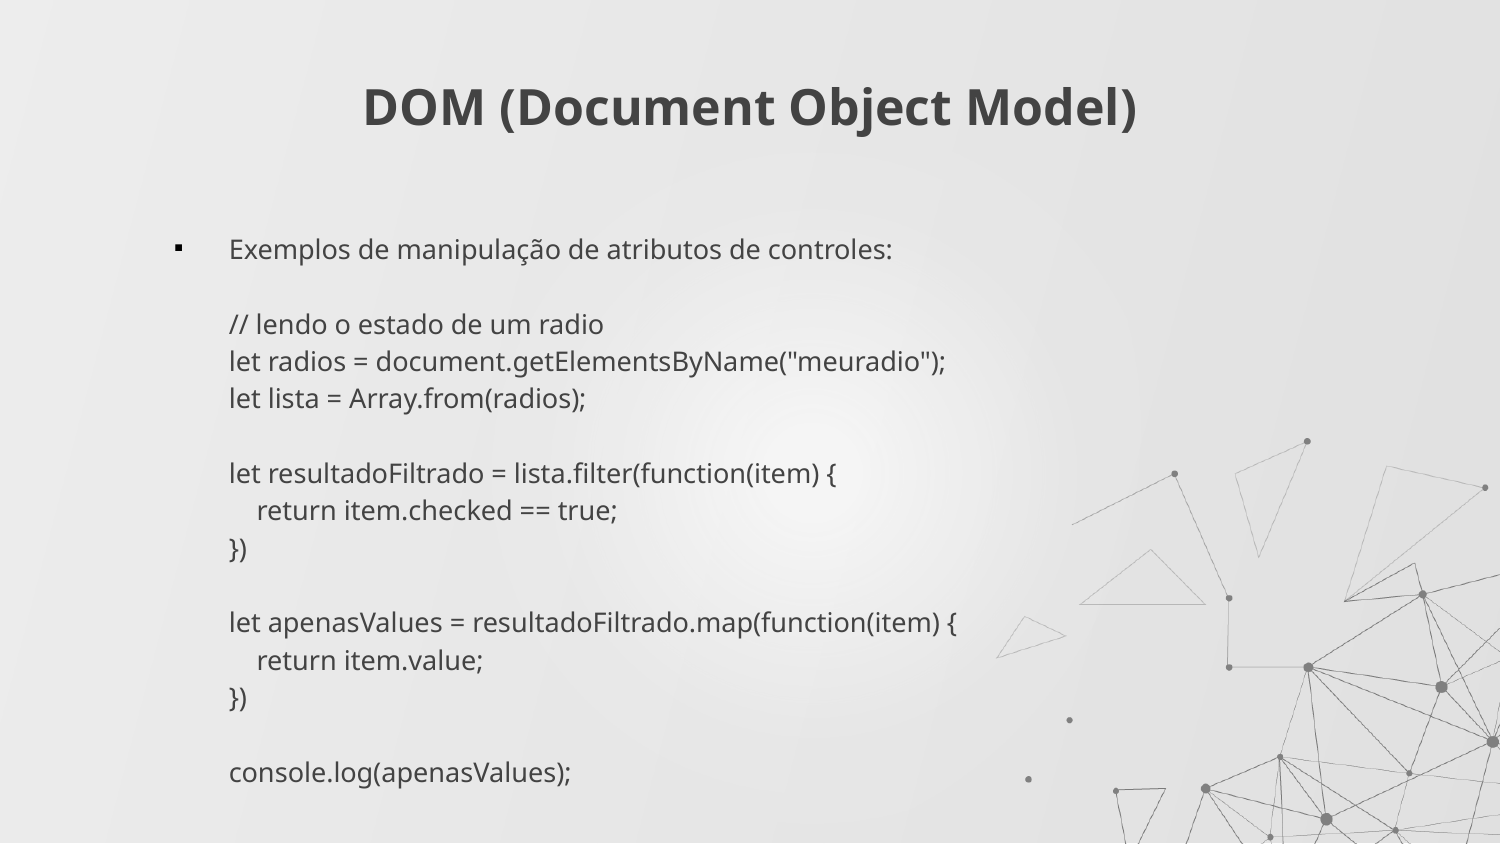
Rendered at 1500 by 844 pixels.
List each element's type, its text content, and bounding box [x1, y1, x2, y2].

list Exemplos de manipulação de atributos de controles: // lendo o estado de um radio let radios = document.getElementsByName("meuradio"); let lista = Array.from(radios); let resultadoFiltrado = lista.filter(function(item) { return item.checked == true; }) let apenasValues = resultadoFiltrado.map(function(item) { return item.value; }) console.log(apenasValues); [142, 216, 1278, 455]
title DOM (Document Object Model) [60, 60, 1441, 216]
picture [0, 0, 1500, 844]
